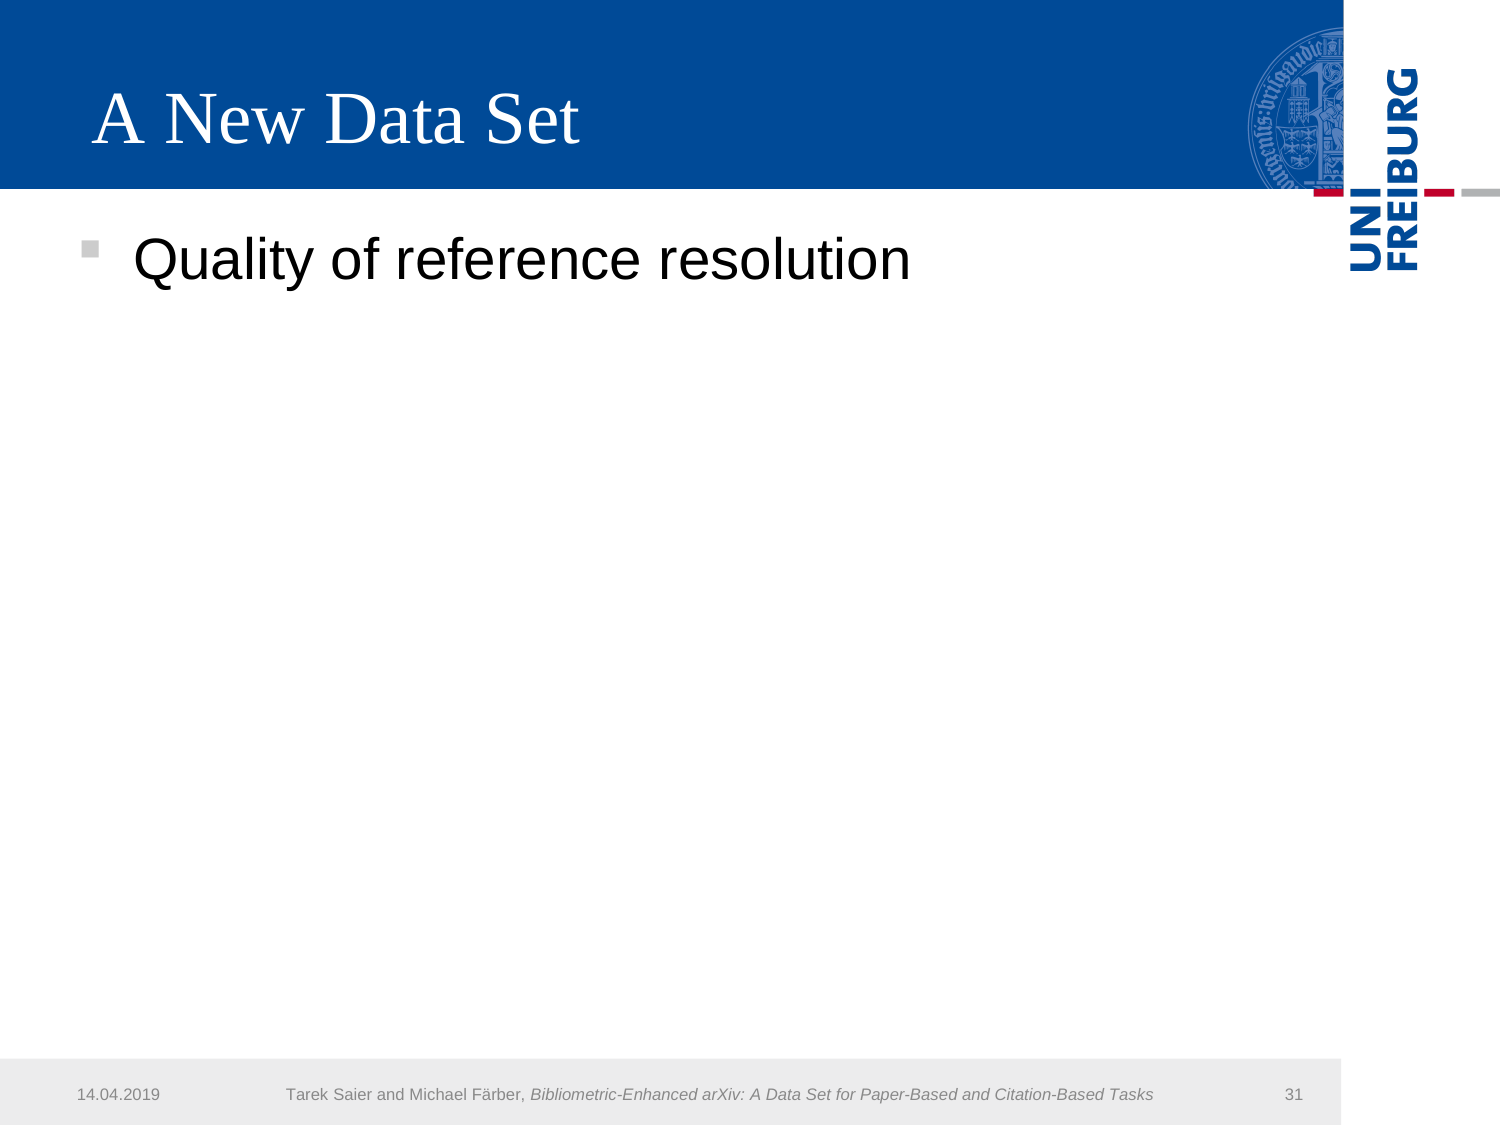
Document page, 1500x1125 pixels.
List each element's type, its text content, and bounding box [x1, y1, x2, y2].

title A New Data Set [76, 49, 1235, 178]
picture [0, 0, 1500, 271]
list Quality of reference resolution [76, 221, 1341, 1009]
